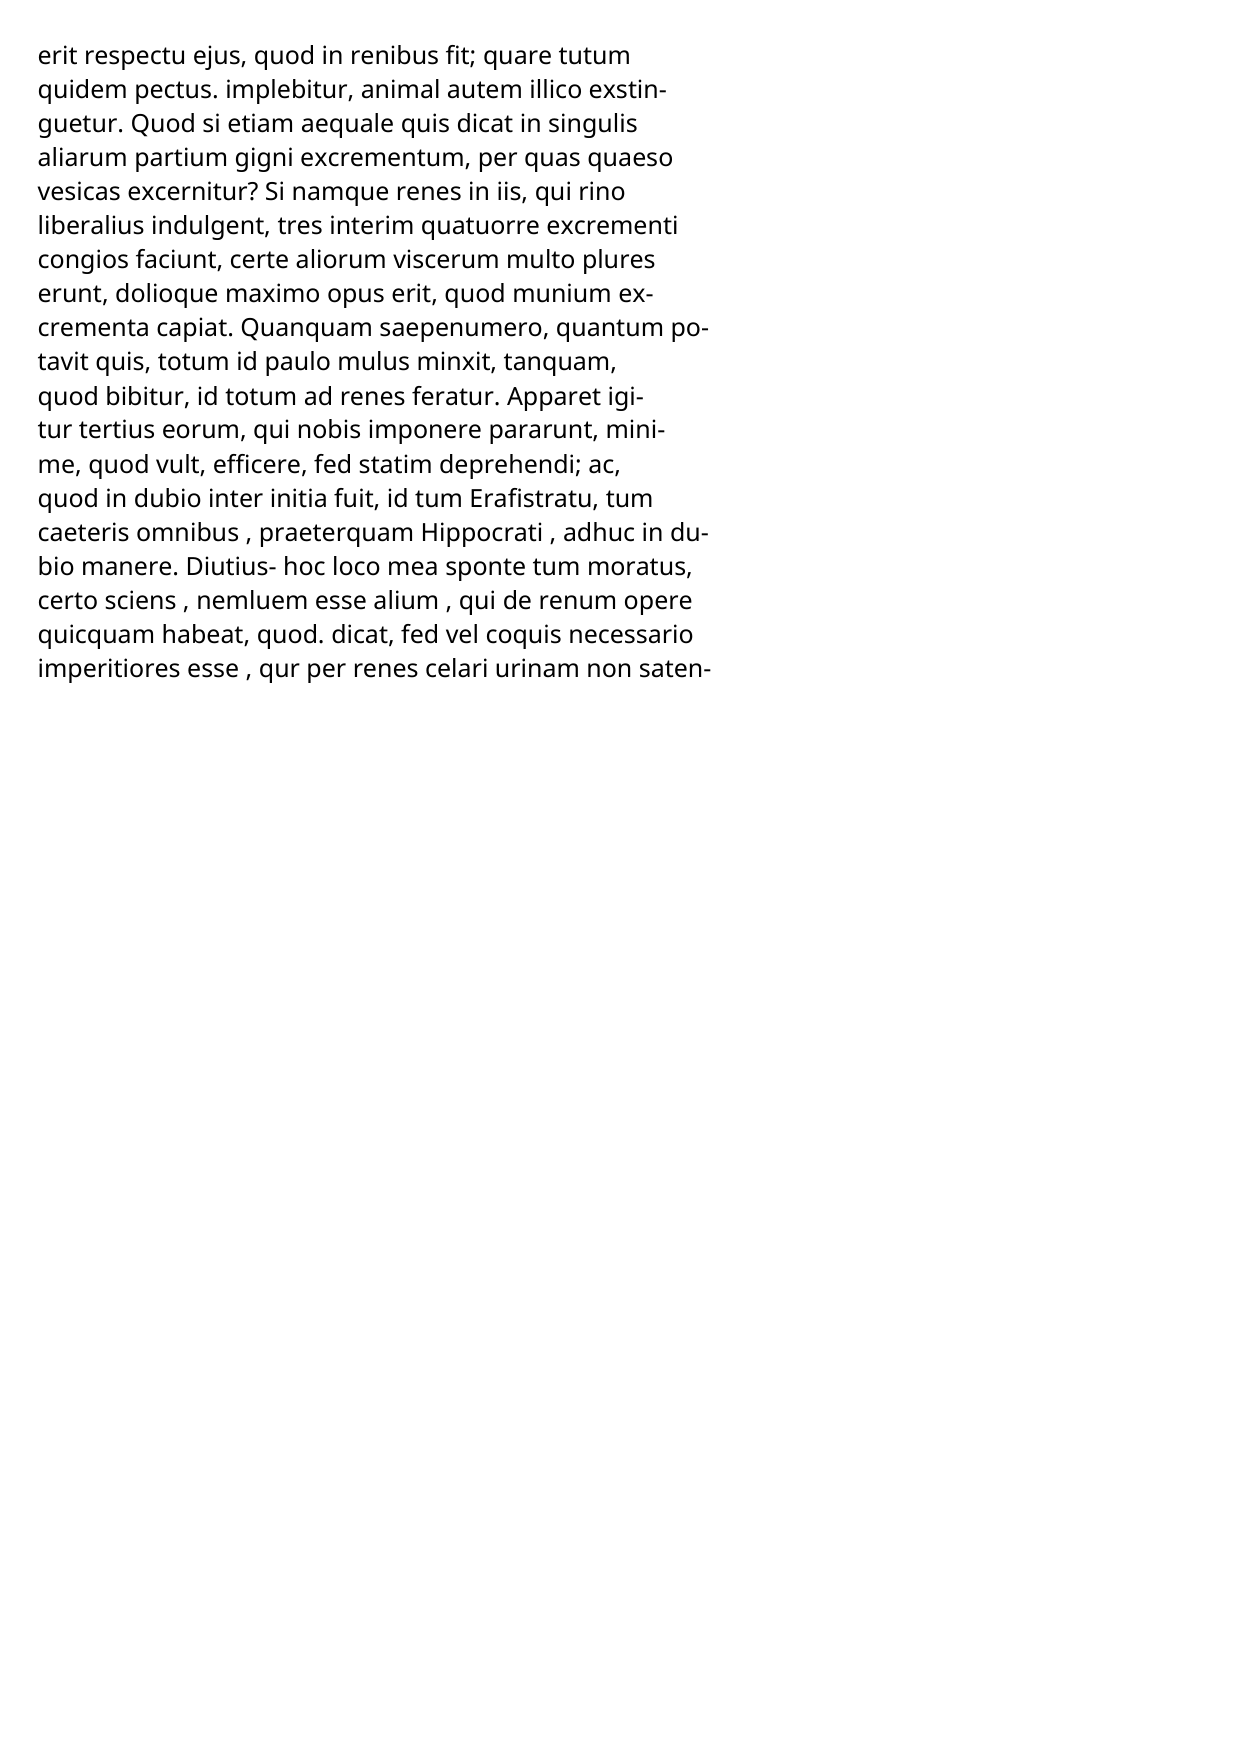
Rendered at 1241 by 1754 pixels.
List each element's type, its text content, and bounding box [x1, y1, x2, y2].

text erit respectu ejus, quod in renibus fit; quare tutum quidem pectus. implebitur, animal autem illico exstin- guetur. Quod si etiam aequale quis dicat in singulis aliarum partium gigni excrementum, per quas quaeso vesicas excernitur? Si namque renes in iis, qui rino liberalius indulgent, tres interim quatuorre excrementi congios faciunt, certe aliorum viscerum multo plures erunt, dolioque maximo opus erit, quod munium ex- crementa capiat. Quanquam saepenumero, quantum po- tavit quis, totum id paulo mulus minxit, tanquam, quod bibitur, id totum ad renes feratur. Apparet igi- tur tertius eorum, qui nobis imponere pararunt, mini- me, quod vult, efficere, fed statim deprehendi; ac, quod in dubio inter initia fuit, id tum Erafistratu, tum caeteris omnibus , praeterquam Hippocrati , adhuc in du- bio manere. Diutius- hoc loco mea sponte tum moratus, certo sciens , nemluem esse alium , qui de renum opere quicquam habeat, quod. dicat, fed vel coquis necessario imperitiores esse , qur per renes celari urinam non saten- [37, 37, 1203, 685]
